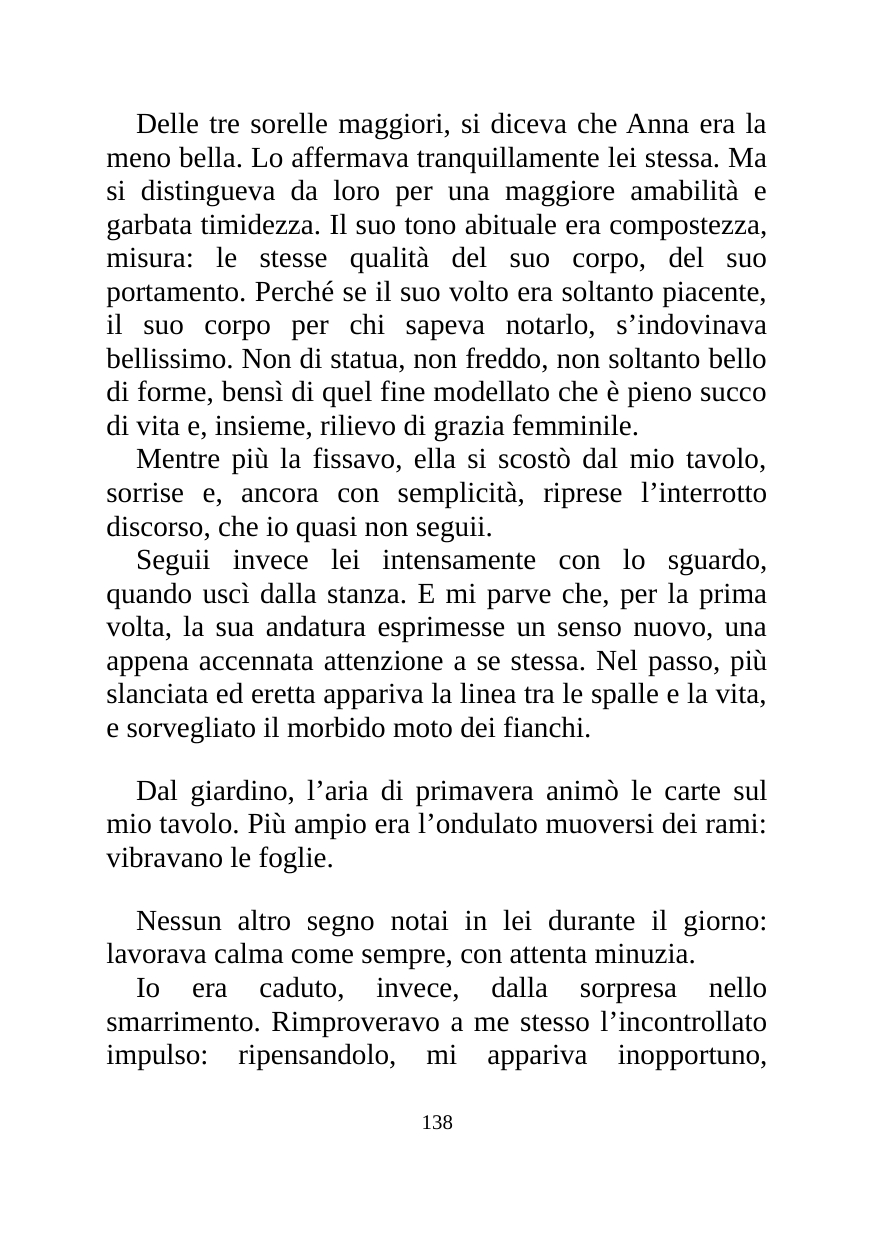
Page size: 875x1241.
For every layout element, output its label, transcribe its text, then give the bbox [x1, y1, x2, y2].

text Mentre più la fissavo, ella si scostò dal mio tavolo, sorrise e, ancora con semplicità, riprese l’interrotto discorso, che io quasi non seguii. [106, 442, 768, 542]
text Dal giardino, l’aria di primavera animò le carte sul mio tavolo. Più ampio era l’ondulato muoversi dei rami: vibravano le foglie. [106, 773, 768, 874]
text Io era caduto, invece, dalla sorpresa nello smarrimento. Rimproveravo a me stesso l’incontrollato impulso: ripensandolo, mi appariva inopportuno, [106, 970, 768, 1071]
text Seguii invece lei intensamente con lo sguardo, quando uscì dalla stanza. E mi parve che, per la prima volta, la sua andatura esprimesse un senso nuovo, una appena accennata attenzione a se stessa. Nel passo, più slanciata ed eretta appariva la linea tra le spalle e la vita, e sorvegliato il morbido moto dei fianchi. [106, 542, 768, 743]
text Nessun altro segno notai in lei durante il giorno: lavorava calma come sempre, con attenta minuzia. [106, 903, 768, 970]
text Delle tre sorelle maggiori, si diceva che Anna era la meno bella. Lo affermava tranquillamente lei stessa. Ma si distingueva da loro per una maggiore amabilità e garbata timidezza. Il suo tono abituale era compostezza, misura: le stesse qualità del suo corpo, del suo portamento. Perché se il suo volto era soltanto piacente, il suo corpo per chi sapeva notarlo, s’indovinava bellissimo. Non di statua, non freddo, non soltanto bello di forme, bensì di quel fine modellato che è pieno succo di vita e, insieme, rilievo di grazia femminile. [106, 106, 768, 442]
